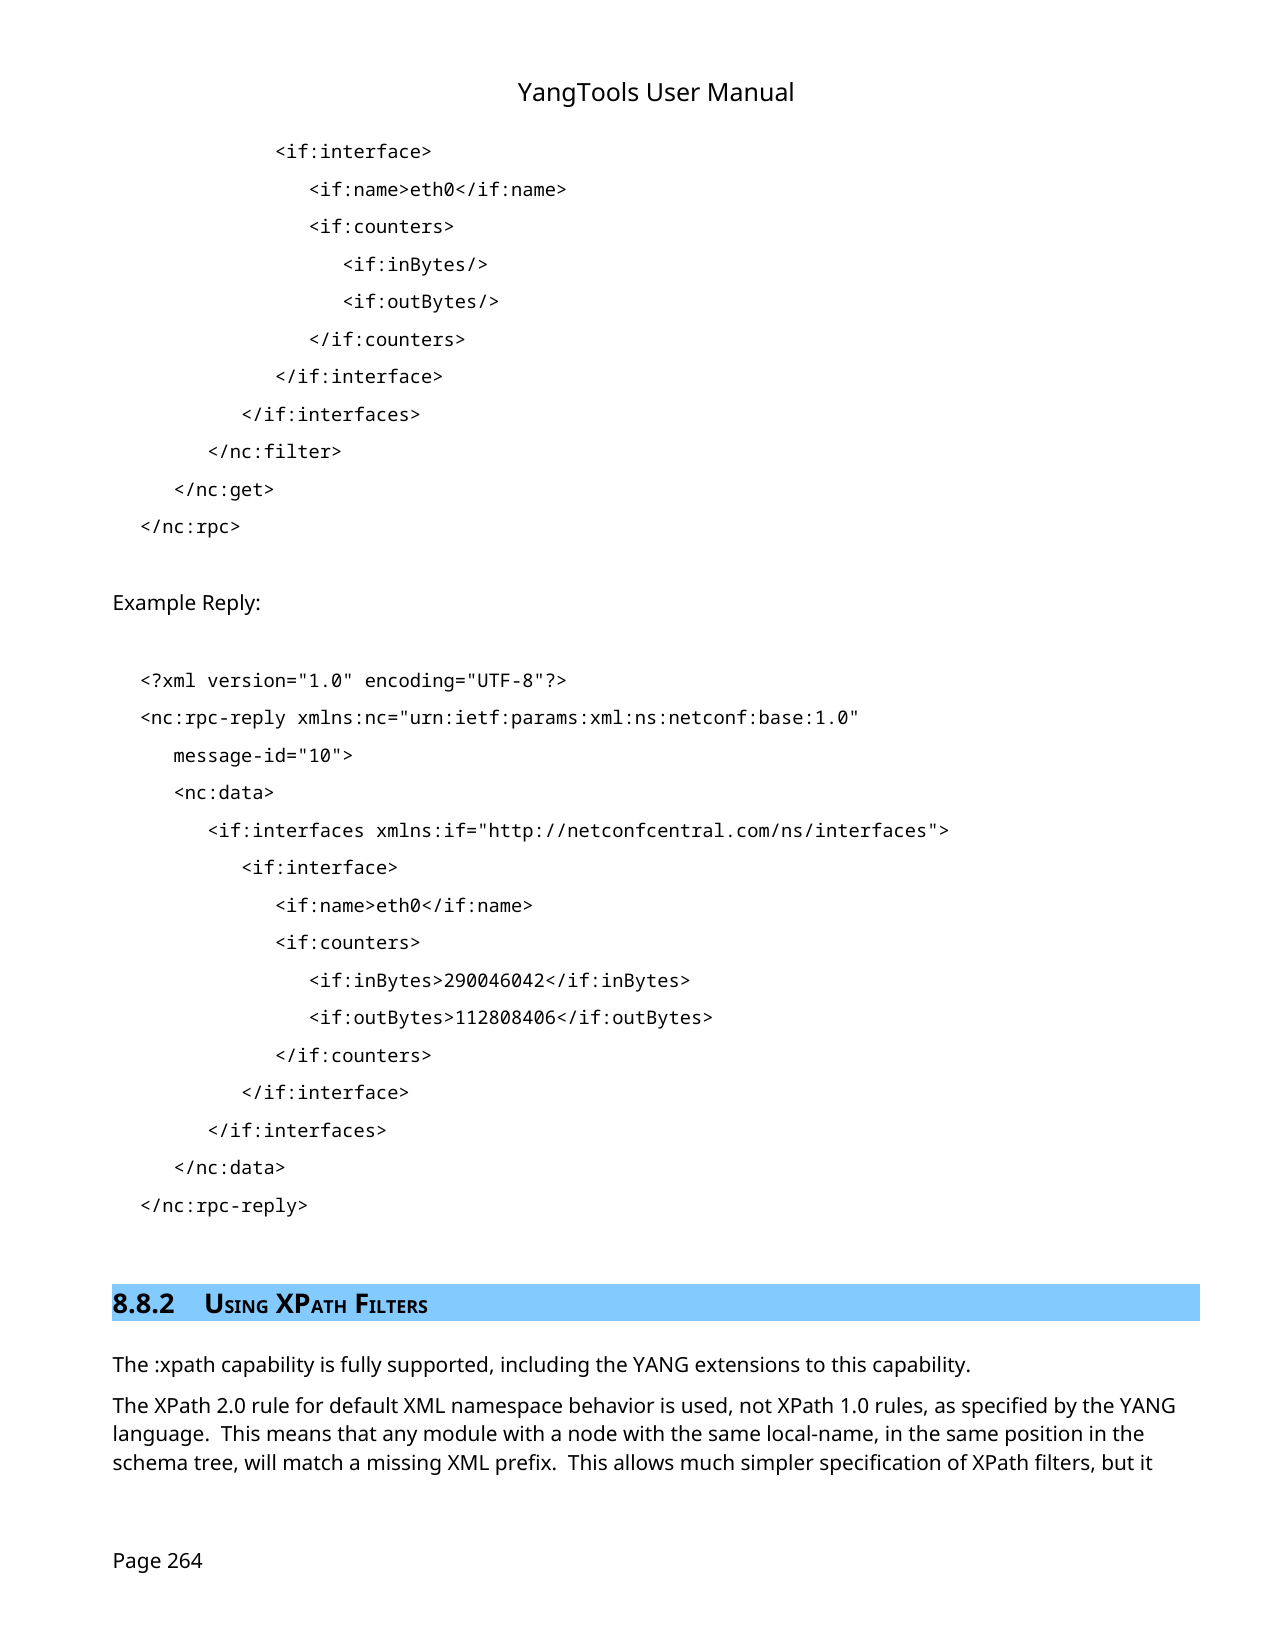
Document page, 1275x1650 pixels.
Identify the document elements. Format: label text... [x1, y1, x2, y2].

text <if:counters> [139, 929, 1200, 955]
text The :xpath capability is fully supported, including the YANG extensions to this capability. [112, 1350, 1200, 1379]
text </if:counters> [139, 326, 1200, 352]
text <if:counters> [139, 213, 1200, 239]
text message-id="10"> [139, 742, 1200, 767]
text <if:inBytes>290046042</if:inBytes> [139, 967, 1200, 992]
text Example Reply: [112, 588, 1200, 617]
text <if:outBytes/> [139, 288, 1200, 314]
text </if:interfaces> [139, 1117, 1200, 1142]
text </nc:filter> [139, 438, 1200, 464]
text <nc:data> [139, 779, 1200, 805]
text </if:interfaces> [139, 401, 1200, 427]
text </nc:get> [139, 476, 1200, 502]
subtitle Using XPath Filters [112, 1284, 1200, 1321]
text <nc:rpc-reply xmlns:nc="urn:ietf:params:xml:ns:netconf:base:1.0" [139, 704, 1200, 730]
text <if:inBytes/> [139, 251, 1200, 277]
text </nc:data> [139, 1154, 1200, 1180]
text <if:interface> [139, 854, 1200, 880]
text The XPath 2.0 rule for default XML namespace behavior is used, not XPath 1.0 rules, as specified by the YANG language. This means that any module with a node with the same local-name, in the same position in the schema tree, will match a missing XML prefix. This allows much simpler specification of XPath filters, but it [112, 1391, 1200, 1476]
text </if:interface> [139, 363, 1200, 389]
text <if:outBytes>112808406</if:outBytes> [139, 1004, 1200, 1030]
text <if:name>eth0</if:name> [139, 892, 1200, 917]
text </nc:rpc-reply> [139, 1192, 1200, 1217]
text </if:interface> [139, 1079, 1200, 1105]
text <?xml version="1.0" encoding="UTF-8"?> [139, 667, 1200, 692]
text </nc:rpc> [139, 513, 1200, 539]
text <if:name>eth0</if:name> [139, 176, 1200, 202]
text <if:interface> [139, 138, 1200, 164]
text </if:counters> [139, 1042, 1200, 1067]
text <if:interfaces xmlns:if="http://netconfcentral.com/ns/interfaces"> [139, 817, 1200, 842]
